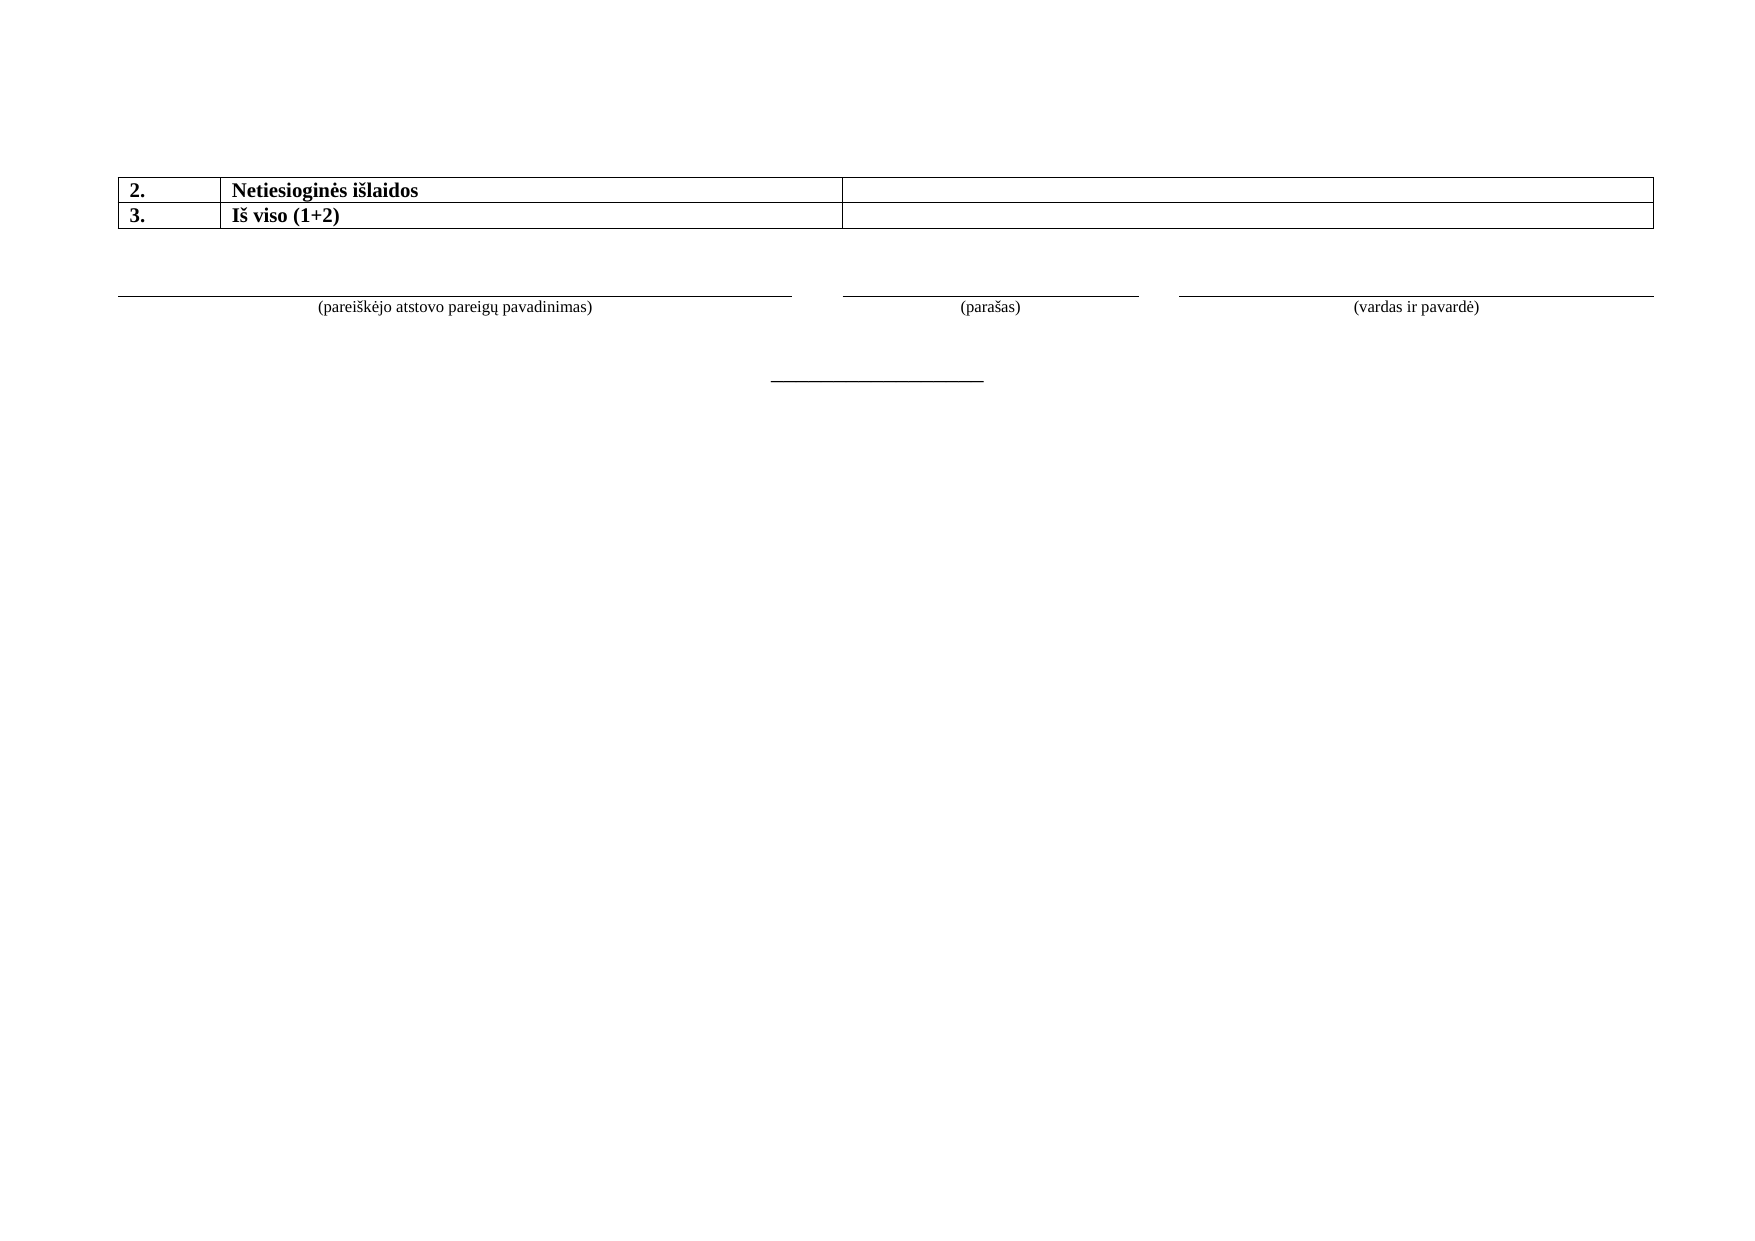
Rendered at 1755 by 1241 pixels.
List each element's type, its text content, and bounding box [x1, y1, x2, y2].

table_header [792, 257, 843, 296]
table_cell 3. [119, 203, 220, 227]
table_header [1179, 257, 1653, 296]
table_header [843, 257, 1138, 296]
table_cell [843, 203, 1653, 227]
table_cell [843, 178, 1653, 202]
table_cell Iš viso (1+2) [221, 203, 842, 227]
table_cell [1139, 296, 1179, 327]
table_cell 2. [119, 178, 220, 202]
text _________________ [118, 356, 1636, 385]
table_header [1139, 257, 1179, 296]
table_cell (parašas) [843, 297, 1138, 327]
table_cell (pareiškėjo atstovo pareigų pavadinimas) [118, 297, 792, 327]
table_cell (vardas ir pavardė) [1179, 297, 1653, 327]
table_header [118, 257, 792, 296]
table_cell [792, 296, 843, 327]
table_cell Netiesioginės išlaidos [221, 178, 842, 202]
